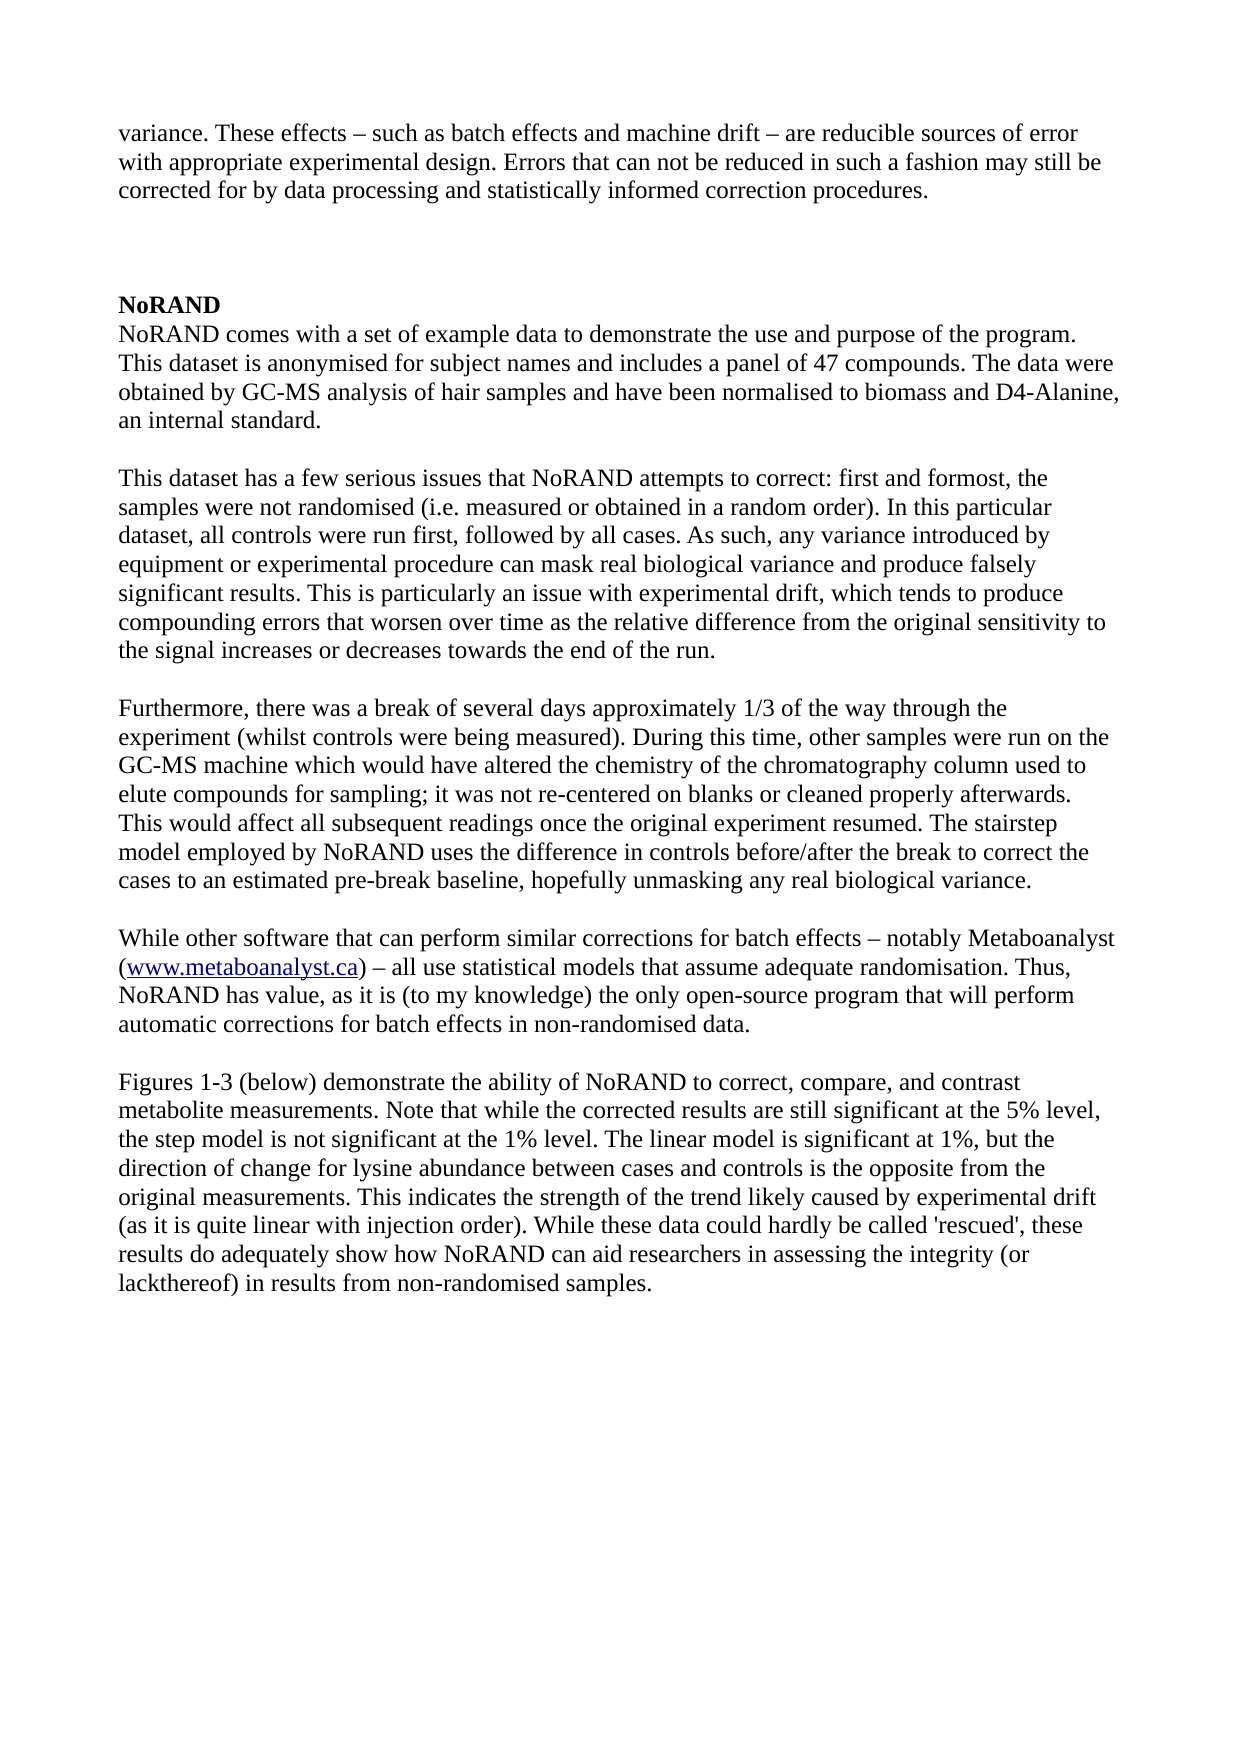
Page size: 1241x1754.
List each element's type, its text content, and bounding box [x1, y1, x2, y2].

text NoRAND comes with a set of example data to demonstrate the use and purpose of the program. This dataset is anonymised for subject names and includes a panel of 47 compounds. The data were obtained by GC-MS analysis of hair samples and have been normalised to biomass and D4-Alanine, an internal standard. [118, 319, 1122, 434]
text variance. These effects – such as batch effects and machine drift – are reducible sources of error with appropriate experimental design. Errors that can not be reduced in such a fashion may still be corrected for by data processing and statistically informed correction procedures. [118, 118, 1122, 204]
text This dataset has a few serious issues that NoRAND attempts to correct: first and formost, the samples were not randomised (i.e. measured or obtained in a random order). In this particular dataset, all controls were run first, followed by all cases. As such, any variance introduced by equipment or experimental procedure can mask real biological variance and produce falsely significant results. This is particularly an issue with experimental drift, which tends to produce compounding errors that worsen over time as the relative difference from the original sensitivity to the signal increases or decreases towards the end of the run. [118, 463, 1122, 664]
text NoRAND [118, 291, 1122, 319]
text Furthermore, there was a break of several days approximately 1/3 of the way through the experiment (whilst controls were being measured). During this time, other samples were run on the GC-MS machine which would have altered the chemistry of the chromatography column used to elute compounds for sampling; it was not re-centered on blanks or cleaned properly afterwards. This would affect all subsequent readings once the original experiment resumed. The stairstep model employed by NoRAND uses the difference in controls before/after the break to correct the cases to an estimated pre-break baseline, hopefully unmasking any real biological variance. [118, 693, 1122, 894]
text While other software that can perform similar corrections for batch effects – notably Metaboanalyst (www.metaboanalyst.ca) – all use statistical models that assume adequate randomisation. Thus, NoRAND has value, as it is (to my knowledge) the only open-source program that will perform automatic corrections for batch effects in non-randomised data. [118, 923, 1122, 1038]
text Figures 1-3 (below) demonstrate the ability of NoRAND to correct, compare, and contrast metabolite measurements. Note that while the corrected results are still significant at the 5% level, the step model is not significant at the 1% level. The linear model is significant at 1%, but the direction of change for lysine abundance between cases and controls is the opposite from the original measurements. This indicates the strength of the trend likely caused by experimental drift (as it is quite linear with injection order). While these data could hardly be called 'rescued', these results do adequately show how NoRAND can aid researchers in assessing the integrity (or lackthereof) in results from non-randomised samples. [118, 1067, 1122, 1297]
